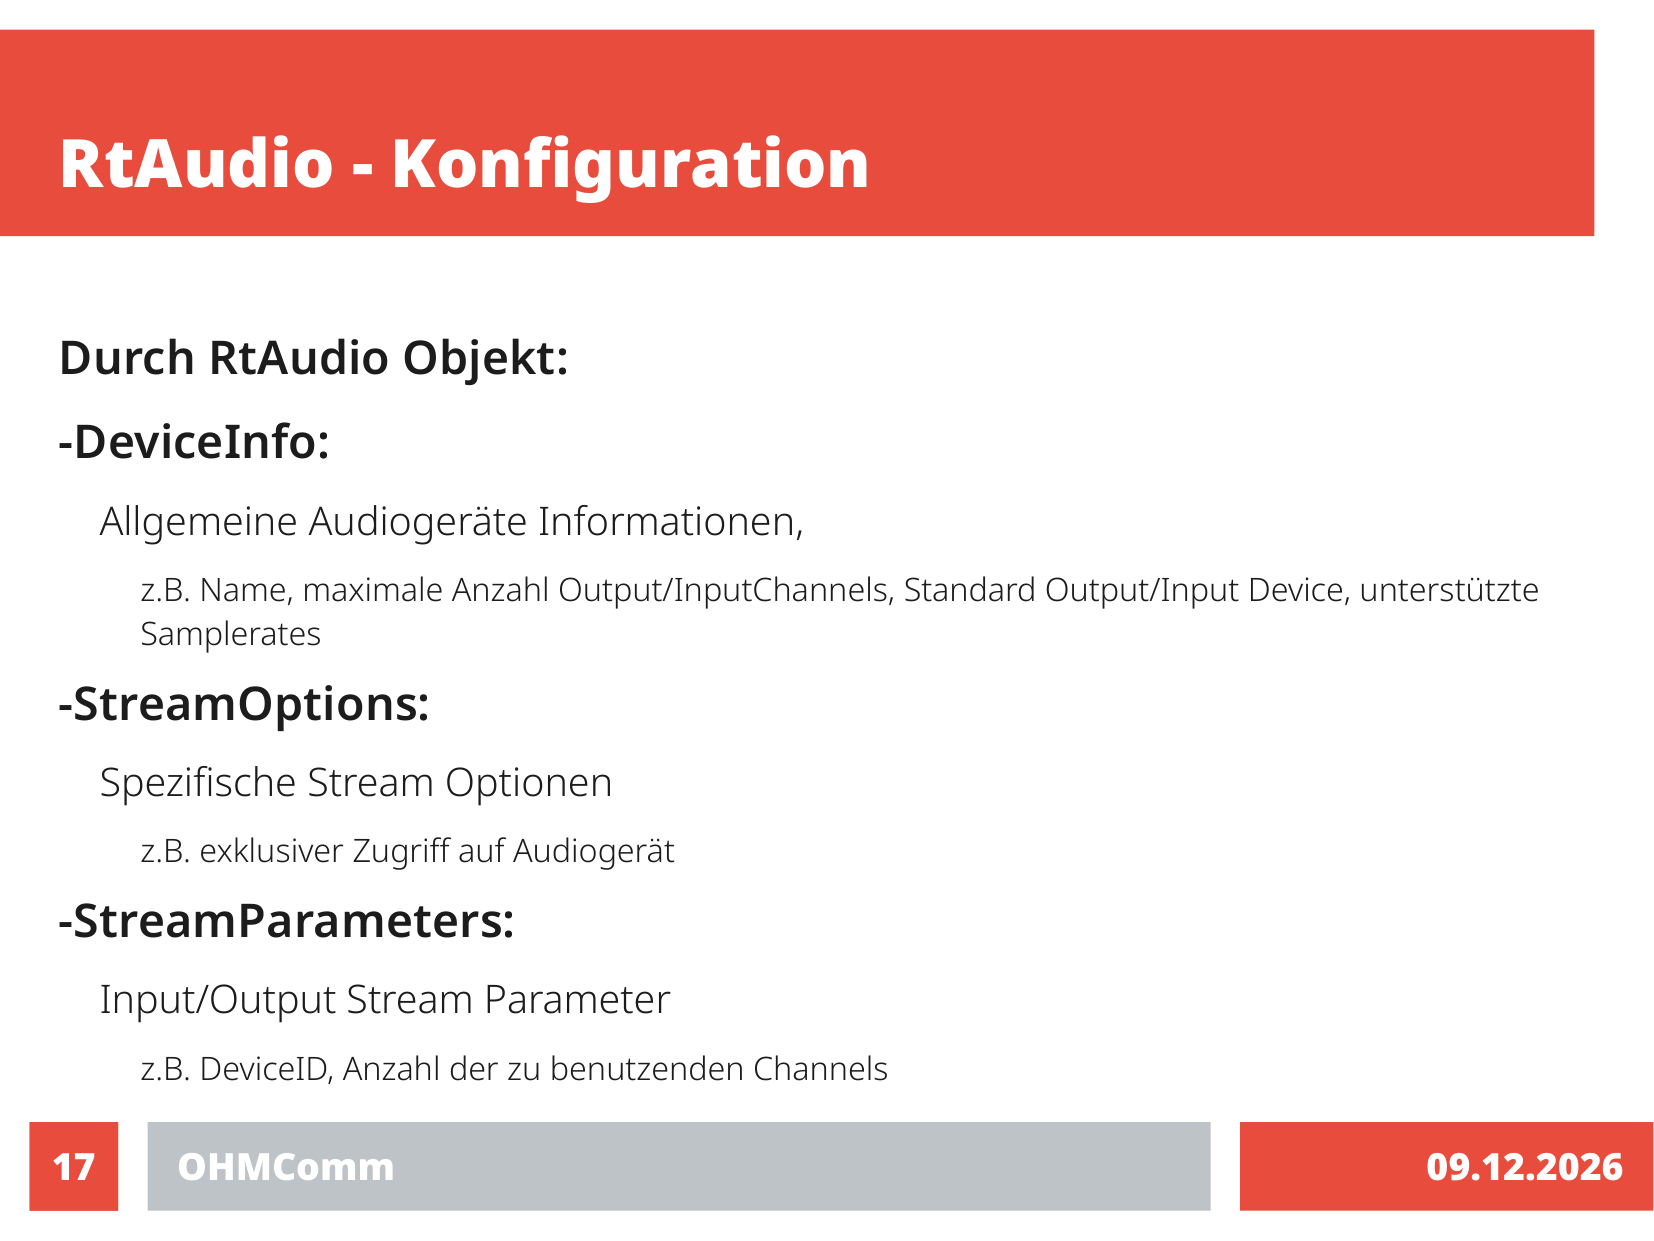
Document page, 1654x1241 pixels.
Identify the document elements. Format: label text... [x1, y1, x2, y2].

list Durch RtAudio Objekt: -DeviceInfo: Allgemeine Audiogeräte Informationen, z.B. Name, maximale Anzahl Output/InputChannels, Standard Output/Input Device, unterstützte Samplerates -StreamOptions: Spezifische Stream Optionen z.B. exklusiver Zugriff auf Audiogerät -StreamParameters: Input/Output Stream Parameter z.B. DeviceID, Anzahl der zu benutzenden Channels [59, 324, 1565, 1093]
title RtAudio - Konfiguration [59, 59, 1595, 207]
